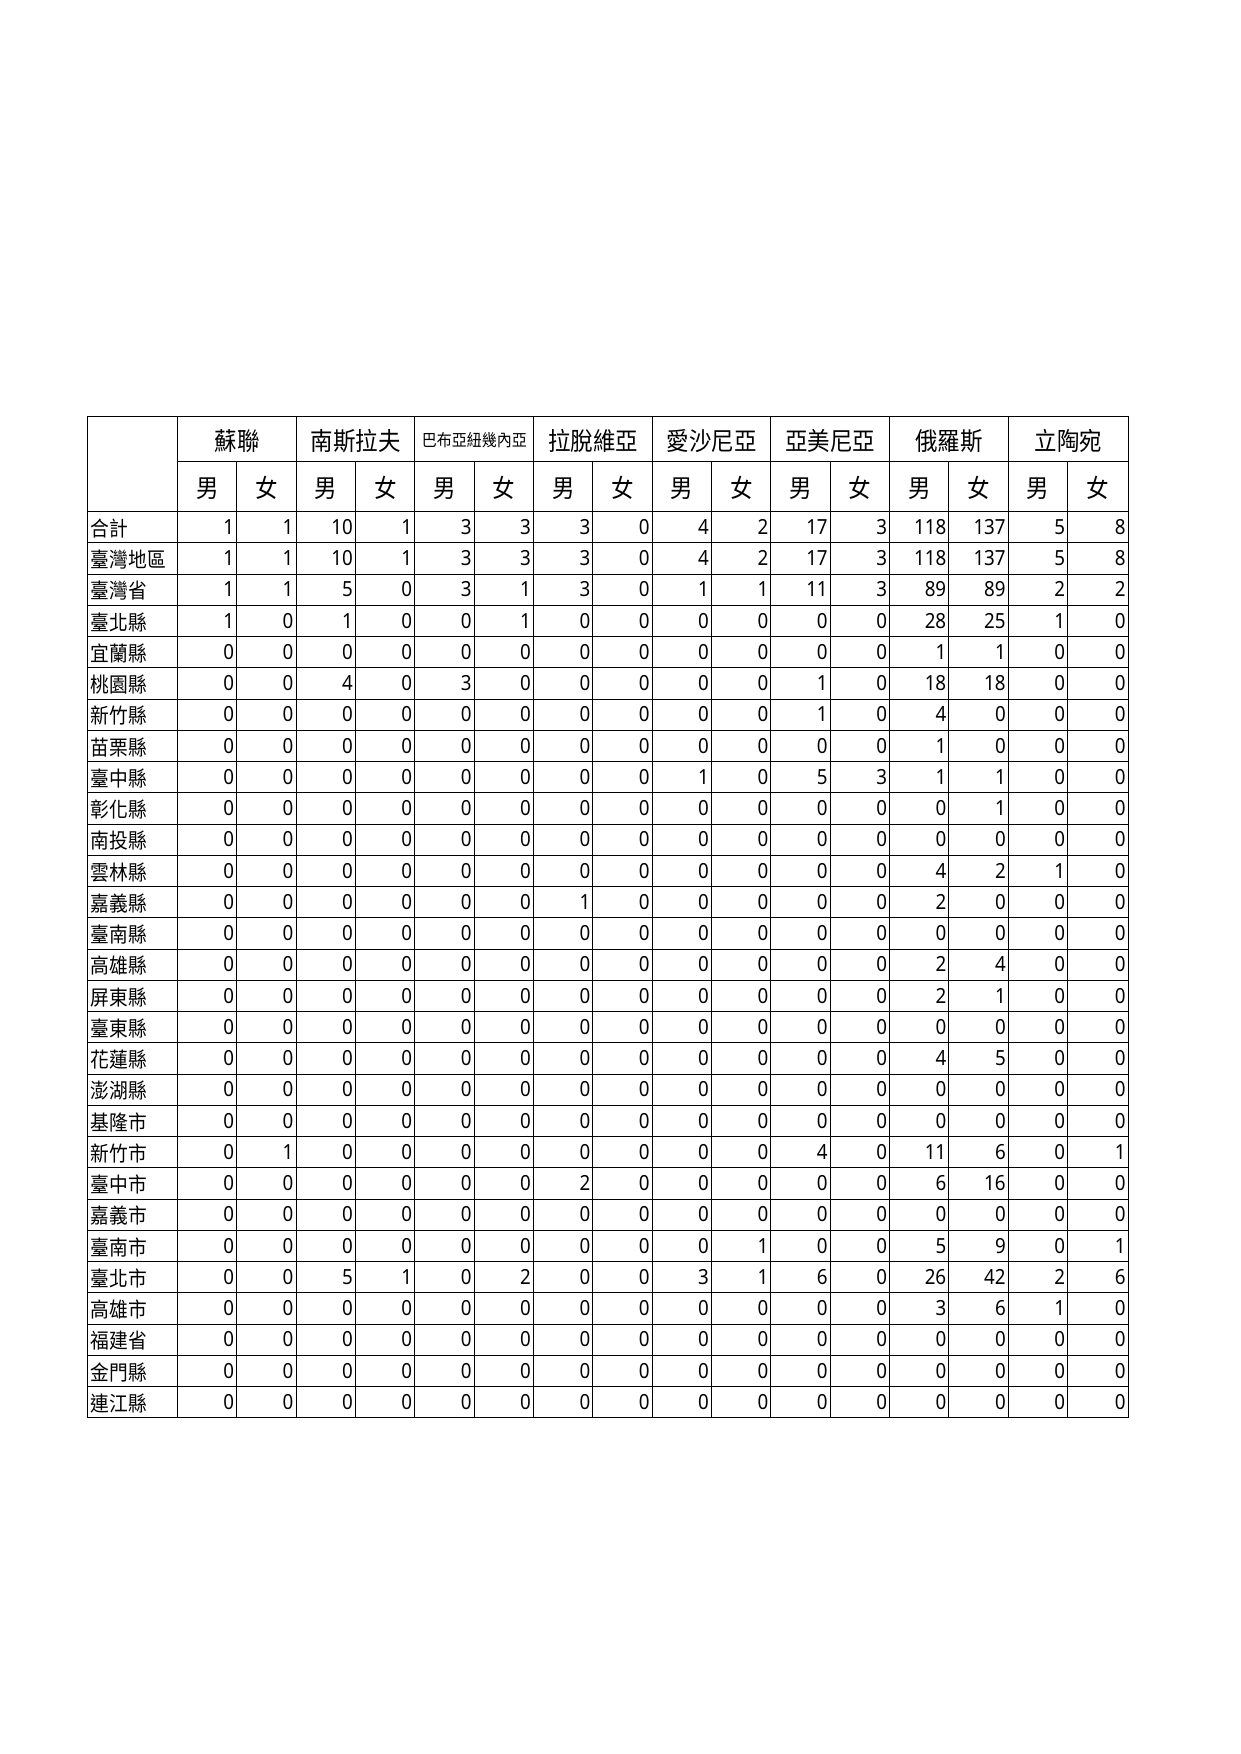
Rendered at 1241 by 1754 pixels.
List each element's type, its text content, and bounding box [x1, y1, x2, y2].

table_cell 臺北縣 [88, 606, 177, 636]
table_cell 0 [297, 1043, 355, 1073]
table_cell 基隆市 [88, 1106, 177, 1136]
table_header 愛沙尼亞 [653, 417, 770, 461]
table_cell 0 [653, 1106, 711, 1136]
table_cell 0 [297, 950, 355, 980]
table_cell 0 [1068, 1075, 1128, 1105]
table_cell 3 [831, 762, 889, 792]
table_cell 0 [1068, 1325, 1128, 1355]
table_cell 0 [712, 1200, 770, 1230]
table_cell 0 [712, 1356, 770, 1386]
table_cell 0 [890, 1012, 948, 1042]
table_header 巴布亞紐幾內亞 [415, 417, 533, 461]
table_cell 3 [415, 543, 474, 573]
table_cell 0 [831, 950, 889, 980]
table_cell 臺灣地區 [88, 543, 177, 573]
table_cell 0 [534, 918, 592, 948]
table_cell 0 [831, 918, 889, 948]
table_cell 2 [1068, 575, 1128, 605]
table_cell 0 [356, 668, 414, 698]
table_cell 0 [237, 1200, 296, 1230]
table_cell 0 [237, 1012, 296, 1042]
table_cell 0 [949, 1387, 1008, 1417]
table_cell 0 [831, 1231, 889, 1261]
table_cell 0 [593, 731, 652, 761]
table_cell 0 [1068, 668, 1128, 698]
table_cell 女 [949, 462, 1008, 511]
table_cell 0 [593, 950, 652, 980]
table_cell 男 [534, 462, 592, 511]
table_cell 1 [178, 512, 236, 542]
table_cell 0 [297, 1168, 355, 1198]
table_cell 1 [712, 1231, 770, 1261]
table_cell 0 [297, 1137, 355, 1167]
table_cell 0 [475, 1356, 533, 1386]
table_cell 0 [653, 1293, 711, 1323]
table_cell 3 [534, 543, 592, 573]
table_cell 0 [475, 762, 533, 792]
table_cell 0 [475, 825, 533, 855]
table_cell 2 [949, 856, 1008, 886]
table_cell 0 [415, 856, 474, 886]
table_cell 0 [178, 1043, 236, 1073]
table_cell 宜蘭縣 [88, 637, 177, 667]
table_cell 0 [712, 918, 770, 948]
table_cell 男 [178, 462, 236, 511]
table_cell 0 [593, 856, 652, 886]
table_cell 3 [534, 575, 592, 605]
table_cell 0 [237, 1325, 296, 1355]
table_cell 0 [178, 1356, 236, 1386]
table_cell 0 [237, 700, 296, 730]
table_cell 0 [178, 731, 236, 761]
table_cell 0 [831, 668, 889, 698]
table_cell 0 [356, 700, 414, 730]
table_cell 26 [890, 1262, 948, 1292]
table_cell 3 [831, 512, 889, 542]
table_cell 0 [1068, 981, 1128, 1011]
table_cell 0 [178, 1387, 236, 1417]
table_cell 0 [653, 1137, 711, 1167]
table_cell 0 [831, 1012, 889, 1042]
table_cell 0 [237, 793, 296, 823]
table_cell 1 [1009, 1293, 1067, 1323]
table_cell 0 [297, 637, 355, 667]
table_cell 嘉義市 [88, 1200, 177, 1230]
table_cell 0 [237, 1387, 296, 1417]
table_cell 5 [1009, 543, 1067, 573]
table_cell 0 [593, 1325, 652, 1355]
table_cell 0 [415, 1168, 474, 1198]
table_cell 0 [297, 700, 355, 730]
table_cell 0 [475, 918, 533, 948]
table_cell 0 [712, 1106, 770, 1136]
table_cell 0 [356, 1137, 414, 1167]
table_cell 0 [297, 918, 355, 948]
table_cell 0 [356, 981, 414, 1011]
table_cell 0 [178, 700, 236, 730]
table_cell 0 [653, 1325, 711, 1355]
table_cell 0 [653, 731, 711, 761]
table_cell 0 [771, 856, 830, 886]
table_cell 0 [593, 700, 652, 730]
table_cell 0 [415, 793, 474, 823]
table_cell 0 [297, 887, 355, 917]
table_cell 女 [237, 462, 296, 511]
table_cell 0 [1068, 1168, 1128, 1198]
table_cell 0 [1009, 700, 1067, 730]
table_cell 4 [653, 543, 711, 573]
table_cell 0 [534, 1200, 592, 1230]
table_cell 0 [178, 918, 236, 948]
table_cell 2 [1009, 1262, 1067, 1292]
table_cell 0 [415, 1012, 474, 1042]
table_cell 0 [415, 1293, 474, 1323]
table_cell 0 [475, 1293, 533, 1323]
table_cell 0 [653, 606, 711, 636]
table_cell 0 [534, 1293, 592, 1323]
table_cell 0 [949, 1356, 1008, 1386]
table_cell 0 [653, 981, 711, 1011]
table_cell 0 [712, 981, 770, 1011]
table_cell 0 [653, 887, 711, 917]
table_cell 0 [237, 1043, 296, 1073]
table_cell 0 [653, 1231, 711, 1261]
table_cell 0 [712, 1137, 770, 1167]
table_cell 0 [831, 887, 889, 917]
table_cell 0 [1009, 887, 1067, 917]
table_cell 0 [831, 1043, 889, 1073]
table_cell 0 [178, 1168, 236, 1198]
table_cell 0 [771, 1293, 830, 1323]
table_cell 0 [1068, 1106, 1128, 1136]
table_cell 0 [356, 606, 414, 636]
table_cell 0 [475, 1106, 533, 1136]
table_cell 0 [475, 1387, 533, 1417]
table_cell 0 [475, 731, 533, 761]
table_cell 0 [297, 1231, 355, 1261]
table_cell 0 [356, 950, 414, 980]
table_cell 0 [1068, 1293, 1128, 1323]
table_cell 彰化縣 [88, 793, 177, 823]
table_cell 0 [415, 887, 474, 917]
table_cell 0 [178, 1075, 236, 1105]
table_cell 0 [415, 762, 474, 792]
table_cell 男 [1009, 462, 1067, 511]
table_cell 4 [949, 950, 1008, 980]
table_cell 0 [1009, 1200, 1067, 1230]
table_cell 0 [1068, 606, 1128, 636]
table_cell 0 [1068, 1387, 1128, 1417]
table_cell 0 [712, 700, 770, 730]
table_cell 高雄市 [88, 1293, 177, 1323]
table_cell 1 [356, 1262, 414, 1292]
table_cell 0 [297, 1387, 355, 1417]
table_cell 0 [771, 918, 830, 948]
table_cell 0 [534, 1231, 592, 1261]
table_cell 臺北市 [88, 1262, 177, 1292]
table_cell 28 [890, 606, 948, 636]
table_cell 0 [890, 1325, 948, 1355]
table_cell 0 [593, 1231, 652, 1261]
table_cell 0 [890, 825, 948, 855]
table_cell 0 [771, 1231, 830, 1261]
table_cell 3 [831, 575, 889, 605]
table_cell 0 [237, 1075, 296, 1105]
table_cell 3 [415, 575, 474, 605]
table_cell 0 [712, 856, 770, 886]
table_cell 0 [653, 825, 711, 855]
table_cell 0 [712, 950, 770, 980]
table_cell 0 [593, 1200, 652, 1230]
table_cell 0 [1009, 1356, 1067, 1386]
table_cell 3 [890, 1293, 948, 1323]
table_cell 4 [890, 700, 948, 730]
table_cell 0 [297, 1293, 355, 1323]
table_cell 0 [356, 793, 414, 823]
table_cell 0 [475, 1200, 533, 1230]
table_cell 雲林縣 [88, 856, 177, 886]
table_cell 17 [771, 512, 830, 542]
table_cell 0 [534, 825, 592, 855]
table_cell 0 [593, 512, 652, 542]
table_cell 0 [1009, 1075, 1067, 1105]
table_cell 0 [653, 793, 711, 823]
table_cell 0 [831, 1356, 889, 1386]
table_cell 0 [712, 1387, 770, 1417]
table_cell 0 [356, 637, 414, 667]
table_cell 3 [415, 512, 474, 542]
table_cell 0 [415, 1325, 474, 1355]
table_cell 0 [178, 1325, 236, 1355]
table_cell 男 [653, 462, 711, 511]
table_cell 0 [1068, 731, 1128, 761]
table_header 南斯拉夫 [297, 417, 414, 461]
table_cell 0 [475, 700, 533, 730]
table_cell 0 [415, 1231, 474, 1261]
table_cell 0 [771, 825, 830, 855]
table_cell 0 [178, 950, 236, 980]
table_cell 0 [237, 1356, 296, 1386]
table_cell 0 [534, 793, 592, 823]
table_cell 0 [890, 1387, 948, 1417]
table_cell 3 [415, 668, 474, 698]
table_cell 0 [178, 887, 236, 917]
table_cell 0 [237, 918, 296, 948]
table_cell 0 [356, 1231, 414, 1261]
table_cell 0 [712, 887, 770, 917]
table_cell 11 [890, 1137, 948, 1167]
table_cell 0 [890, 1200, 948, 1230]
table_cell 0 [831, 856, 889, 886]
table_cell 4 [653, 512, 711, 542]
table_cell 2 [890, 950, 948, 980]
table_cell 0 [475, 637, 533, 667]
table_cell 5 [890, 1231, 948, 1261]
table_cell 0 [771, 1200, 830, 1230]
table_cell 0 [771, 606, 830, 636]
table_cell 118 [890, 512, 948, 542]
table_cell 男 [415, 462, 474, 511]
table_cell 6 [949, 1293, 1008, 1323]
table_cell 0 [475, 981, 533, 1011]
table_cell 0 [593, 575, 652, 605]
table_cell 臺中縣 [88, 762, 177, 792]
table_cell 1 [949, 793, 1008, 823]
table_cell 0 [831, 1262, 889, 1292]
table_cell 0 [534, 606, 592, 636]
table_cell 1 [890, 637, 948, 667]
table_cell 0 [1009, 731, 1067, 761]
table_cell 3 [475, 543, 533, 573]
table_cell 0 [534, 1106, 592, 1136]
table_cell 0 [949, 1200, 1008, 1230]
table_cell 0 [949, 1075, 1008, 1105]
table_cell 1 [949, 762, 1008, 792]
table_cell 0 [178, 793, 236, 823]
table_cell 0 [949, 918, 1008, 948]
table_cell 0 [297, 981, 355, 1011]
table_cell 0 [178, 1106, 236, 1136]
table_cell 0 [356, 762, 414, 792]
table_cell 0 [297, 856, 355, 886]
table_cell 男 [297, 462, 355, 511]
table_cell 嘉義縣 [88, 887, 177, 917]
table_cell 0 [1009, 918, 1067, 948]
table_cell 0 [653, 637, 711, 667]
table_cell 0 [771, 1168, 830, 1198]
table_cell 臺中市 [88, 1168, 177, 1198]
table_cell 0 [771, 1325, 830, 1355]
table_cell 16 [949, 1168, 1008, 1198]
table_cell 0 [178, 637, 236, 667]
table_cell 0 [415, 1075, 474, 1105]
table_cell 1 [475, 606, 533, 636]
table_cell 4 [297, 668, 355, 698]
table_cell 1 [475, 575, 533, 605]
table_cell 臺東縣 [88, 1012, 177, 1042]
table_cell 金門縣 [88, 1356, 177, 1386]
table_cell 0 [534, 1387, 592, 1417]
table_cell 1 [949, 981, 1008, 1011]
table_cell 0 [356, 1168, 414, 1198]
table_cell 0 [593, 1012, 652, 1042]
table_cell 1 [297, 606, 355, 636]
table_cell 0 [1068, 762, 1128, 792]
table_cell 0 [949, 1325, 1008, 1355]
table_cell 0 [475, 950, 533, 980]
table_cell 0 [534, 762, 592, 792]
table_cell 女 [712, 462, 770, 511]
table_cell 0 [297, 1200, 355, 1230]
table_cell 0 [178, 1137, 236, 1167]
table_cell 0 [831, 1137, 889, 1167]
table_cell 0 [297, 825, 355, 855]
table_cell 1 [356, 512, 414, 542]
table_cell 0 [890, 918, 948, 948]
table_cell 0 [890, 1075, 948, 1105]
table_cell 1 [237, 575, 296, 605]
table_cell 1 [356, 543, 414, 573]
table_cell 0 [178, 762, 236, 792]
table_cell 1 [178, 606, 236, 636]
table_cell 1 [237, 1137, 296, 1167]
table_cell 3 [534, 512, 592, 542]
table_cell 高雄縣 [88, 950, 177, 980]
table_cell 0 [593, 606, 652, 636]
table_cell 0 [415, 825, 474, 855]
table_cell 1 [1068, 1231, 1128, 1261]
table_cell 女 [356, 462, 414, 511]
table_cell 男 [890, 462, 948, 511]
table_cell 17 [771, 543, 830, 573]
table_cell 0 [653, 1168, 711, 1198]
table_cell 0 [178, 1012, 236, 1042]
table_cell 137 [949, 512, 1008, 542]
table_cell 0 [415, 1043, 474, 1073]
table_cell 18 [890, 668, 948, 698]
table_cell 0 [712, 1325, 770, 1355]
table_cell 0 [534, 1075, 592, 1105]
table_cell 0 [297, 793, 355, 823]
table_cell 女 [593, 462, 652, 511]
table_cell 南投縣 [88, 825, 177, 855]
table_cell 0 [237, 1106, 296, 1136]
table_header 蘇聯 [178, 417, 296, 461]
table_cell 0 [415, 1200, 474, 1230]
table_cell 0 [653, 1356, 711, 1386]
table_cell 1 [178, 575, 236, 605]
table_cell 0 [593, 1137, 652, 1167]
table_cell 0 [831, 1293, 889, 1323]
table_cell 5 [771, 762, 830, 792]
table_cell 2 [890, 887, 948, 917]
table_cell 臺灣省 [88, 575, 177, 605]
table_cell 0 [475, 793, 533, 823]
table_cell 0 [831, 1325, 889, 1355]
table_cell 0 [297, 762, 355, 792]
table_cell 新竹縣 [88, 700, 177, 730]
table_cell 0 [178, 1200, 236, 1230]
table_cell 1 [890, 762, 948, 792]
table_cell 0 [1068, 825, 1128, 855]
table_cell 0 [534, 1262, 592, 1292]
table_cell 0 [534, 1356, 592, 1386]
table_cell 0 [415, 606, 474, 636]
table_cell 0 [356, 731, 414, 761]
table_cell 89 [890, 575, 948, 605]
table_cell 0 [1068, 1356, 1128, 1386]
table_cell 6 [771, 1262, 830, 1292]
table_cell 42 [949, 1262, 1008, 1292]
table_cell 0 [831, 1106, 889, 1136]
table_cell 0 [712, 668, 770, 698]
table_cell 0 [712, 793, 770, 823]
table_cell 1 [949, 637, 1008, 667]
table_cell 0 [237, 606, 296, 636]
table_cell 0 [356, 825, 414, 855]
table_cell 1 [237, 512, 296, 542]
table_cell 0 [237, 981, 296, 1011]
table_cell 0 [1009, 793, 1067, 823]
table_cell 0 [475, 1043, 533, 1073]
table_cell 0 [1009, 1137, 1067, 1167]
table_cell 0 [771, 1387, 830, 1417]
table_cell 0 [712, 1293, 770, 1323]
table_cell 0 [534, 668, 592, 698]
table_cell 1 [1009, 606, 1067, 636]
table_cell 0 [1009, 1387, 1067, 1417]
table_cell 0 [1009, 668, 1067, 698]
table_cell 5 [949, 1043, 1008, 1073]
table_cell 福建省 [88, 1325, 177, 1355]
table_cell 1 [653, 575, 711, 605]
table_cell 合計 [88, 512, 177, 542]
table_cell 0 [475, 1168, 533, 1198]
table_cell 0 [712, 1168, 770, 1198]
table_cell 0 [712, 1043, 770, 1073]
table_cell 0 [475, 668, 533, 698]
table_cell 0 [1009, 637, 1067, 667]
table_cell 0 [771, 981, 830, 1011]
table_cell 0 [771, 950, 830, 980]
table_cell 0 [1068, 637, 1128, 667]
table_cell 0 [712, 606, 770, 636]
table_cell 0 [712, 637, 770, 667]
table_cell 10 [297, 512, 355, 542]
table_cell 0 [593, 1387, 652, 1417]
table_cell 8 [1068, 543, 1128, 573]
table_cell 4 [890, 856, 948, 886]
table_cell 0 [771, 1106, 830, 1136]
table_cell 0 [653, 1043, 711, 1073]
table_cell 9 [949, 1231, 1008, 1261]
table_cell 0 [593, 981, 652, 1011]
table_cell 0 [831, 606, 889, 636]
table_cell 0 [949, 700, 1008, 730]
table_cell 0 [415, 981, 474, 1011]
table_cell 0 [593, 918, 652, 948]
table_cell 0 [178, 668, 236, 698]
table_cell 0 [831, 981, 889, 1011]
table_cell 桃園縣 [88, 668, 177, 698]
table_cell 0 [1068, 887, 1128, 917]
table_cell 0 [593, 543, 652, 573]
table_cell 0 [237, 856, 296, 886]
table_cell 0 [415, 637, 474, 667]
table_cell 0 [593, 1106, 652, 1136]
table_cell 0 [653, 1012, 711, 1042]
table_cell 0 [831, 1387, 889, 1417]
table_cell 1 [534, 887, 592, 917]
table_cell 0 [593, 1168, 652, 1198]
table_cell 0 [949, 1012, 1008, 1042]
table_cell 4 [890, 1043, 948, 1073]
table_cell 0 [356, 1075, 414, 1105]
table_cell 1 [771, 700, 830, 730]
table_cell 0 [593, 1356, 652, 1386]
table_cell 0 [475, 1231, 533, 1261]
table_cell 1 [237, 543, 296, 573]
table_cell 0 [356, 887, 414, 917]
table_cell 0 [593, 887, 652, 917]
table_cell 0 [771, 887, 830, 917]
table_cell 0 [237, 887, 296, 917]
table_cell 0 [1068, 950, 1128, 980]
table_cell 0 [534, 1012, 592, 1042]
table_cell 11 [771, 575, 830, 605]
table_cell 0 [653, 950, 711, 980]
table_cell 0 [178, 856, 236, 886]
table_cell 0 [534, 856, 592, 886]
table_cell 0 [475, 1012, 533, 1042]
table_cell 89 [949, 575, 1008, 605]
table_cell 0 [237, 637, 296, 667]
table_cell 118 [890, 543, 948, 573]
table_cell 0 [297, 731, 355, 761]
table_cell 0 [593, 668, 652, 698]
table_cell 6 [1068, 1262, 1128, 1292]
table_cell 0 [831, 1075, 889, 1105]
table_cell 0 [237, 1262, 296, 1292]
table_cell 2 [890, 981, 948, 1011]
table_cell 0 [831, 637, 889, 667]
table_cell 0 [237, 1293, 296, 1323]
table_cell 0 [1009, 1043, 1067, 1073]
table_cell 0 [593, 1262, 652, 1292]
table_cell 0 [297, 1075, 355, 1105]
table_cell 1 [653, 762, 711, 792]
table_cell 1 [178, 543, 236, 573]
table_cell 0 [771, 1012, 830, 1042]
table_cell 連江縣 [88, 1387, 177, 1417]
table_cell 0 [415, 1356, 474, 1386]
table_cell 0 [653, 1075, 711, 1105]
table_cell 5 [297, 575, 355, 605]
table_cell 0 [1068, 1012, 1128, 1042]
table_cell 0 [415, 1137, 474, 1167]
table_cell 0 [653, 856, 711, 886]
table_cell 2 [1009, 575, 1067, 605]
table_cell 0 [771, 1075, 830, 1105]
table_cell 0 [297, 1356, 355, 1386]
table_cell 男 [771, 462, 830, 511]
table_cell 0 [415, 700, 474, 730]
table_header 立陶宛 [1009, 417, 1128, 461]
table_cell 0 [949, 731, 1008, 761]
table_cell 0 [1068, 793, 1128, 823]
table_cell 1 [771, 668, 830, 698]
table_cell 0 [712, 1012, 770, 1042]
table_cell 1 [1068, 1137, 1128, 1167]
table_cell 0 [534, 950, 592, 980]
table_cell 25 [949, 606, 1008, 636]
table_cell 1 [890, 731, 948, 761]
table_cell 0 [534, 1137, 592, 1167]
table_cell 18 [949, 668, 1008, 698]
table_cell 0 [593, 762, 652, 792]
table_cell 0 [1009, 981, 1067, 1011]
table_cell 0 [1009, 1012, 1067, 1042]
table_cell 0 [534, 1043, 592, 1073]
table_cell 臺南市 [88, 1231, 177, 1261]
table_cell 0 [237, 950, 296, 980]
table_cell 0 [1068, 918, 1128, 948]
table_cell 0 [593, 1075, 652, 1105]
table_cell 0 [178, 1231, 236, 1261]
table_cell 0 [1009, 825, 1067, 855]
table_cell 0 [356, 1106, 414, 1136]
table_cell 0 [653, 1200, 711, 1230]
table_cell 5 [1009, 512, 1067, 542]
table_cell 0 [1009, 762, 1067, 792]
table_cell 0 [356, 918, 414, 948]
table_cell 0 [1009, 950, 1067, 980]
table_cell 0 [178, 1293, 236, 1323]
table_cell 0 [237, 668, 296, 698]
table_cell 6 [949, 1137, 1008, 1167]
table_cell 3 [831, 543, 889, 573]
table_cell 0 [890, 793, 948, 823]
table_cell 2 [712, 512, 770, 542]
table_cell 0 [534, 981, 592, 1011]
table_cell 3 [475, 512, 533, 542]
table_cell 0 [1009, 1106, 1067, 1136]
table_cell 苗栗縣 [88, 731, 177, 761]
table_cell 0 [356, 1043, 414, 1073]
table_cell 0 [1068, 1043, 1128, 1073]
table_cell 2 [534, 1168, 592, 1198]
table_cell 0 [415, 1106, 474, 1136]
table_cell 10 [297, 543, 355, 573]
table_cell 0 [534, 731, 592, 761]
table_cell 137 [949, 543, 1008, 573]
table_cell 0 [593, 1043, 652, 1073]
table_cell 0 [178, 981, 236, 1011]
table_cell 0 [831, 700, 889, 730]
table_cell 0 [831, 1168, 889, 1198]
table_cell 0 [771, 637, 830, 667]
table_cell 0 [297, 1106, 355, 1136]
table_cell 0 [1009, 1168, 1067, 1198]
table_cell 0 [297, 1325, 355, 1355]
table_cell 0 [771, 1356, 830, 1386]
table_cell 0 [415, 918, 474, 948]
table_cell 0 [712, 1075, 770, 1105]
table_cell 0 [534, 1325, 592, 1355]
table_header 亞美尼亞 [771, 417, 889, 461]
table_cell 4 [771, 1137, 830, 1167]
table_cell 0 [771, 793, 830, 823]
table_cell 0 [475, 1075, 533, 1105]
table_cell 3 [653, 1262, 711, 1292]
table_cell 0 [178, 825, 236, 855]
table_cell 澎湖縣 [88, 1075, 177, 1105]
table_cell 0 [1068, 1200, 1128, 1230]
table_cell 0 [297, 1012, 355, 1042]
table_cell 0 [237, 825, 296, 855]
table_cell 0 [771, 731, 830, 761]
table_cell 0 [593, 1293, 652, 1323]
table_cell 臺南縣 [88, 918, 177, 948]
table_cell 0 [890, 1106, 948, 1136]
table_header 俄羅斯 [890, 417, 1008, 461]
table_cell 2 [475, 1262, 533, 1292]
table_cell 0 [890, 1356, 948, 1386]
table_cell 0 [712, 825, 770, 855]
table_cell 0 [356, 1012, 414, 1042]
table_cell 0 [356, 1387, 414, 1417]
table_cell 0 [356, 856, 414, 886]
table_cell 新竹市 [88, 1137, 177, 1167]
table_cell 0 [593, 793, 652, 823]
table_cell 0 [178, 1262, 236, 1292]
table_cell 0 [653, 668, 711, 698]
table_cell 0 [415, 950, 474, 980]
table_cell 0 [356, 575, 414, 605]
table_cell 0 [831, 731, 889, 761]
table_cell 1 [712, 575, 770, 605]
table_cell 0 [475, 1325, 533, 1355]
table_header 拉脫維亞 [534, 417, 652, 461]
table_cell 女 [1068, 462, 1128, 511]
table_cell 1 [1009, 856, 1067, 886]
table_cell 0 [949, 887, 1008, 917]
table_cell 0 [475, 856, 533, 886]
table_cell 0 [653, 918, 711, 948]
table_cell 6 [890, 1168, 948, 1198]
table_cell 0 [475, 887, 533, 917]
table_cell 0 [356, 1325, 414, 1355]
table_cell 0 [415, 1387, 474, 1417]
table_cell 0 [831, 1200, 889, 1230]
table_cell 5 [297, 1262, 355, 1292]
table_cell 0 [712, 762, 770, 792]
table_cell 0 [415, 1262, 474, 1292]
table_cell 0 [653, 1387, 711, 1417]
table_cell 0 [1068, 700, 1128, 730]
table_cell 0 [1009, 1325, 1067, 1355]
table_cell 0 [1009, 1231, 1067, 1261]
table_cell 0 [237, 731, 296, 761]
table_cell 0 [237, 762, 296, 792]
table_cell 1 [712, 1262, 770, 1292]
table_cell 0 [237, 1231, 296, 1261]
table_cell 0 [356, 1200, 414, 1230]
table_cell 0 [831, 825, 889, 855]
table_cell 0 [949, 825, 1008, 855]
table_cell 0 [653, 700, 711, 730]
table_cell 0 [771, 1043, 830, 1073]
table_cell 女 [475, 462, 533, 511]
table_cell 花蓮縣 [88, 1043, 177, 1073]
table_cell 女 [831, 462, 889, 511]
table_cell 屏東縣 [88, 981, 177, 1011]
table_cell 0 [831, 793, 889, 823]
table_cell 0 [356, 1356, 414, 1386]
table_cell 0 [1068, 856, 1128, 886]
table_cell 0 [593, 637, 652, 667]
table_cell 0 [356, 1293, 414, 1323]
table_cell 0 [949, 1106, 1008, 1136]
table_cell 0 [475, 1137, 533, 1167]
table_cell 0 [534, 700, 592, 730]
table_cell 0 [712, 731, 770, 761]
table_cell 0 [593, 825, 652, 855]
table_cell 2 [712, 543, 770, 573]
table_header [88, 417, 177, 511]
table_cell 0 [237, 1168, 296, 1198]
table_cell 0 [534, 637, 592, 667]
table_cell 8 [1068, 512, 1128, 542]
table_cell 0 [415, 731, 474, 761]
